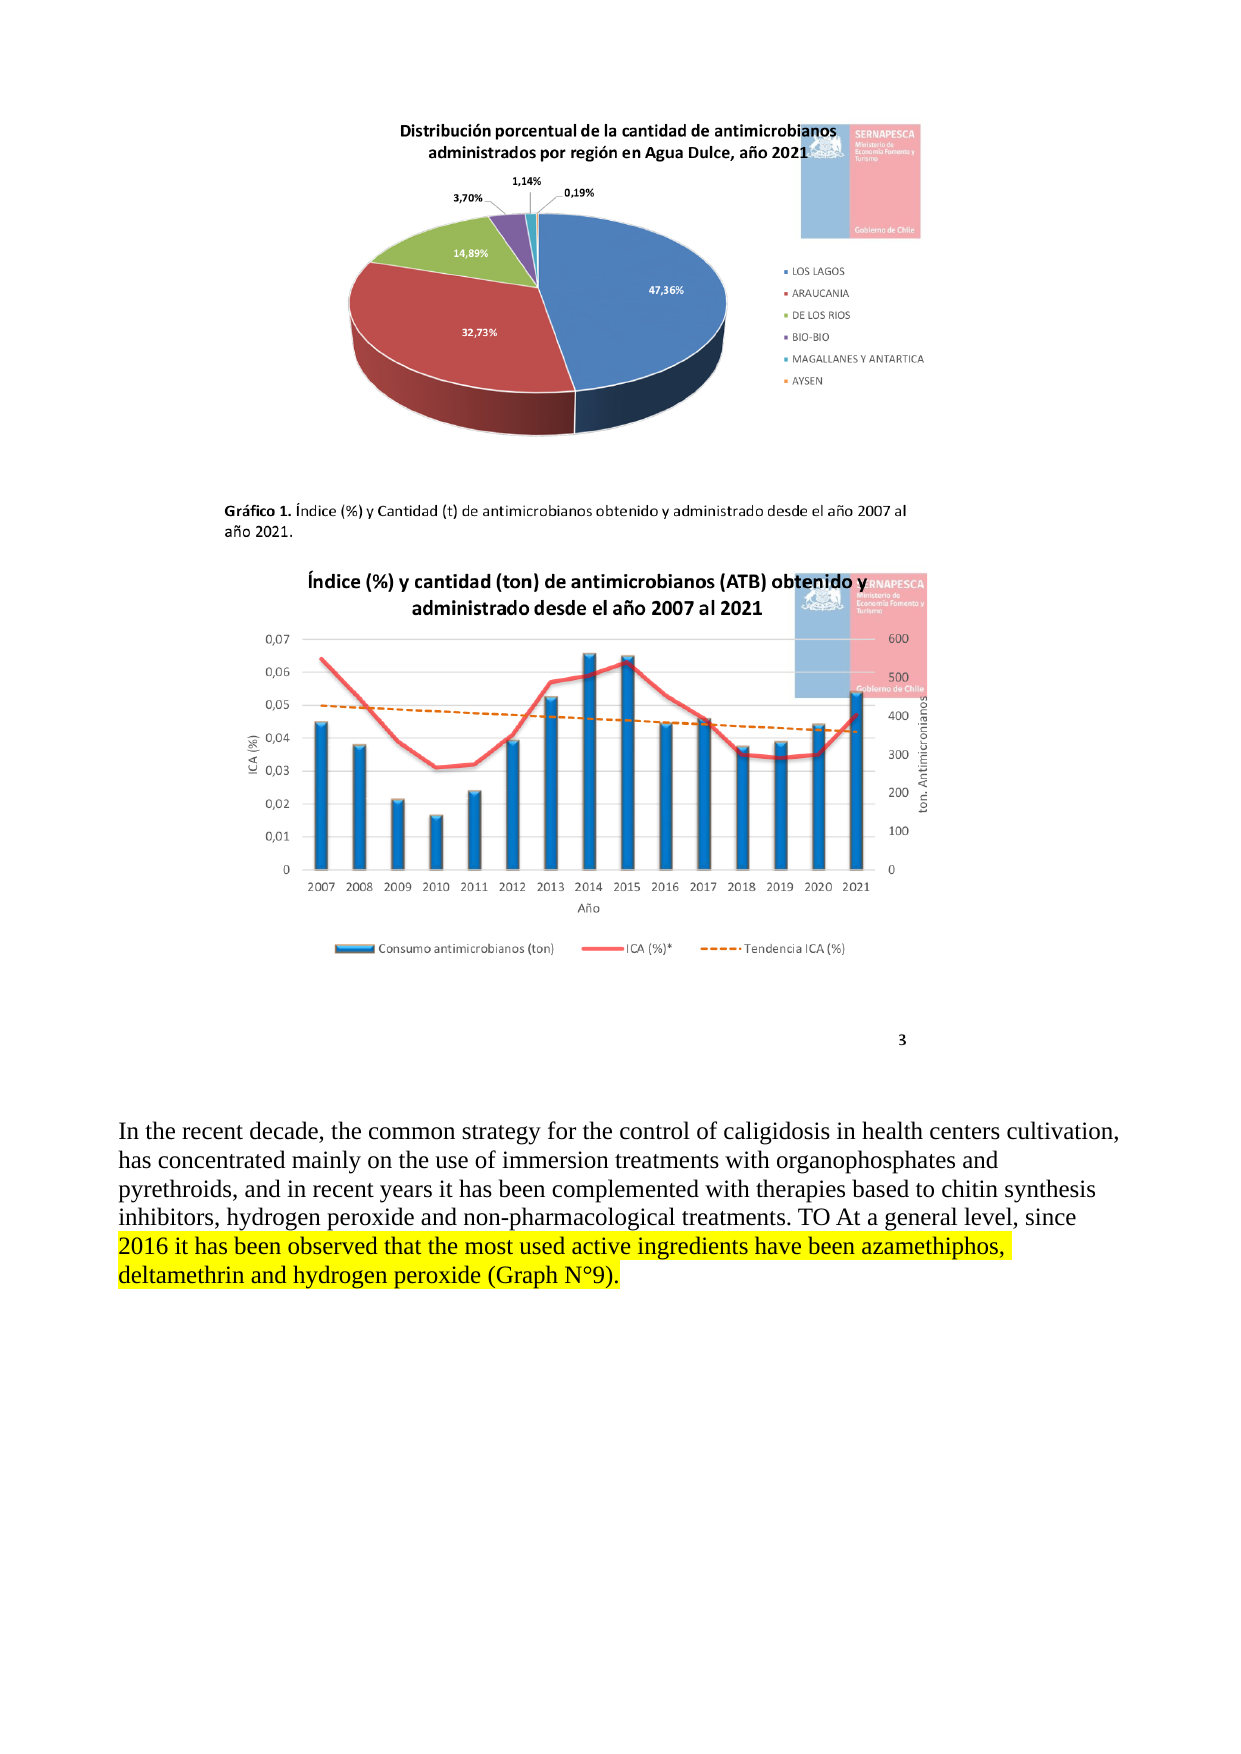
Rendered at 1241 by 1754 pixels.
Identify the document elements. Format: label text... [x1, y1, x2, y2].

picture [206, 503, 928, 1088]
text In the recent decade, the common strategy for the control of caligidosis in health centers cultivation, has concentrated mainly on the use of immersion treatments with organophosphates and pyrethroids, and in recent years it has been complemented with therapies based to chitin synthesis inhibitors, hydrogen peroxide and non-pharmacological treatments. TO At a general level, since 2016 it has been observed that the most used active ingredients have been azamethiphos, deltamethrin and hydrogen peroxide (Graph N°9). [118, 1116, 1122, 1289]
picture [277, 118, 964, 461]
